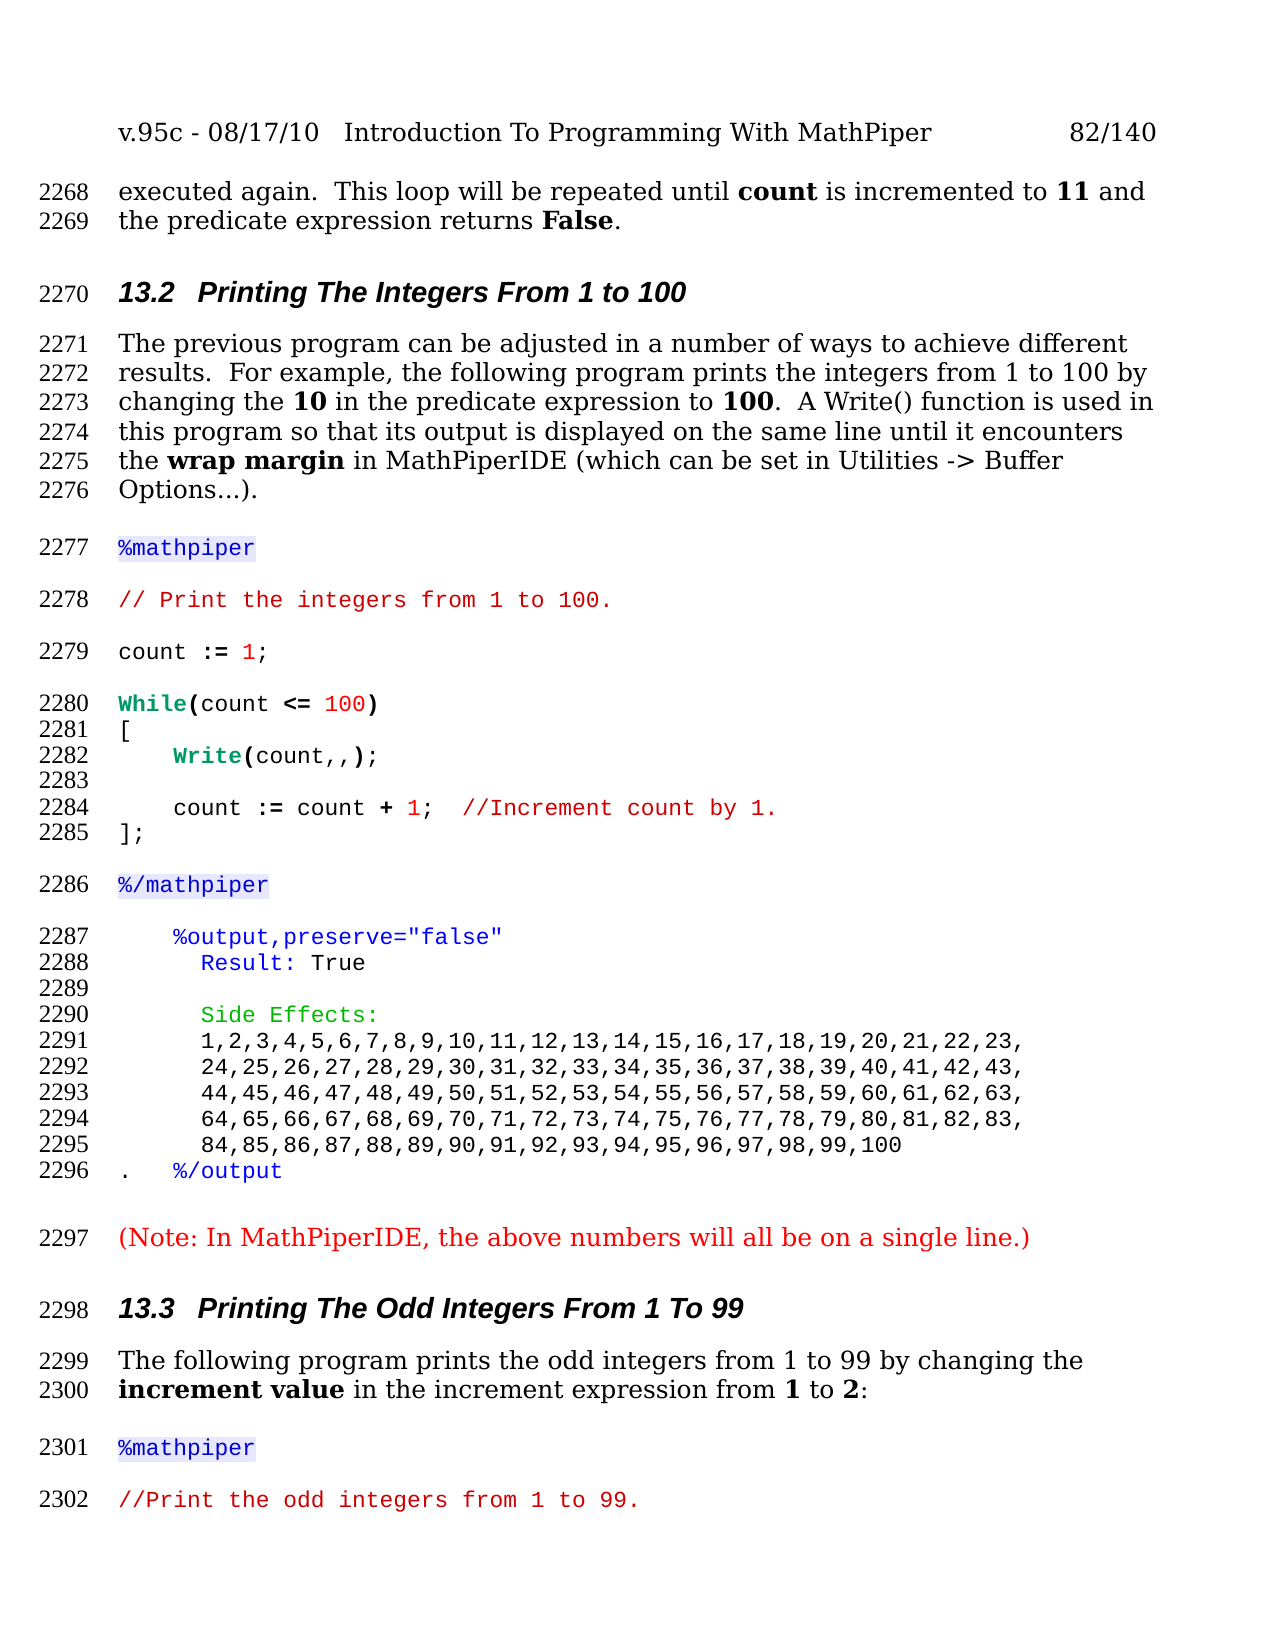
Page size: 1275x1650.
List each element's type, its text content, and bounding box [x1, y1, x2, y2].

subtitle Printing The Integers From 1 to 100 [118, 274, 1157, 308]
text Result: True [118, 951, 1157, 977]
text count := count + 1; //Increment count by 1. [118, 796, 1157, 822]
text 1,2,3,4,5,6,7,8,9,10,11,12,13,14,15,16,17,18,19,20,21,22,23, [118, 1029, 1157, 1055]
text While(count <= 100) [118, 692, 1157, 718]
text 64,65,66,67,68,69,70,71,72,73,74,75,76,77,78,79,80,81,82,83, [118, 1107, 1157, 1133]
text The following program prints the odd integers from 1 to 99 by changing the increment value in the increment expression from 1 to 2: [118, 1346, 1157, 1404]
text //Print the odd integers from 1 to 99. [118, 1488, 1157, 1514]
text Write(count,,); [118, 744, 1157, 770]
text %/mathpiper [118, 874, 1157, 899]
text %output,preserve="false" [118, 926, 1157, 951]
text . %/output [118, 1159, 1157, 1185]
text (Note: In MathPiperIDE, the above numbers will all be on a single line.) [118, 1223, 1157, 1252]
text Side Effects: [118, 1003, 1157, 1029]
text executed again. This loop will be repeated until count is incremented to 11 and the predicate expression returns False. [118, 177, 1157, 236]
text %mathpiper [118, 536, 1157, 562]
text %mathpiper [118, 1437, 1157, 1462]
text ]; [118, 822, 1157, 848]
text // Print the integers from 1 to 100. [118, 588, 1157, 614]
text 84,85,86,87,88,89,90,91,92,93,94,95,96,97,98,99,100 [118, 1133, 1157, 1159]
text [ [118, 718, 1157, 744]
text count := 1; [118, 640, 1157, 666]
text 44,45,46,47,48,49,50,51,52,53,54,55,56,57,58,59,60,61,62,63, [118, 1081, 1157, 1107]
subtitle Printing The Odd Integers From 1 To 99 [118, 1292, 1157, 1325]
text 24,25,26,27,28,29,30,31,32,33,34,35,36,37,38,39,40,41,42,43, [118, 1055, 1157, 1081]
text The previous program can be adjusted in a number of ways to achieve different results. For example, the following program prints the integers from 1 to 100 by changing the 10 in the predicate expression to 100. A Write() function is used in this program so that its output is displayed on the same line until it encounters the wrap margin in MathPiperIDE (which can be set in Utilities -> Buffer Options...). [118, 329, 1157, 504]
